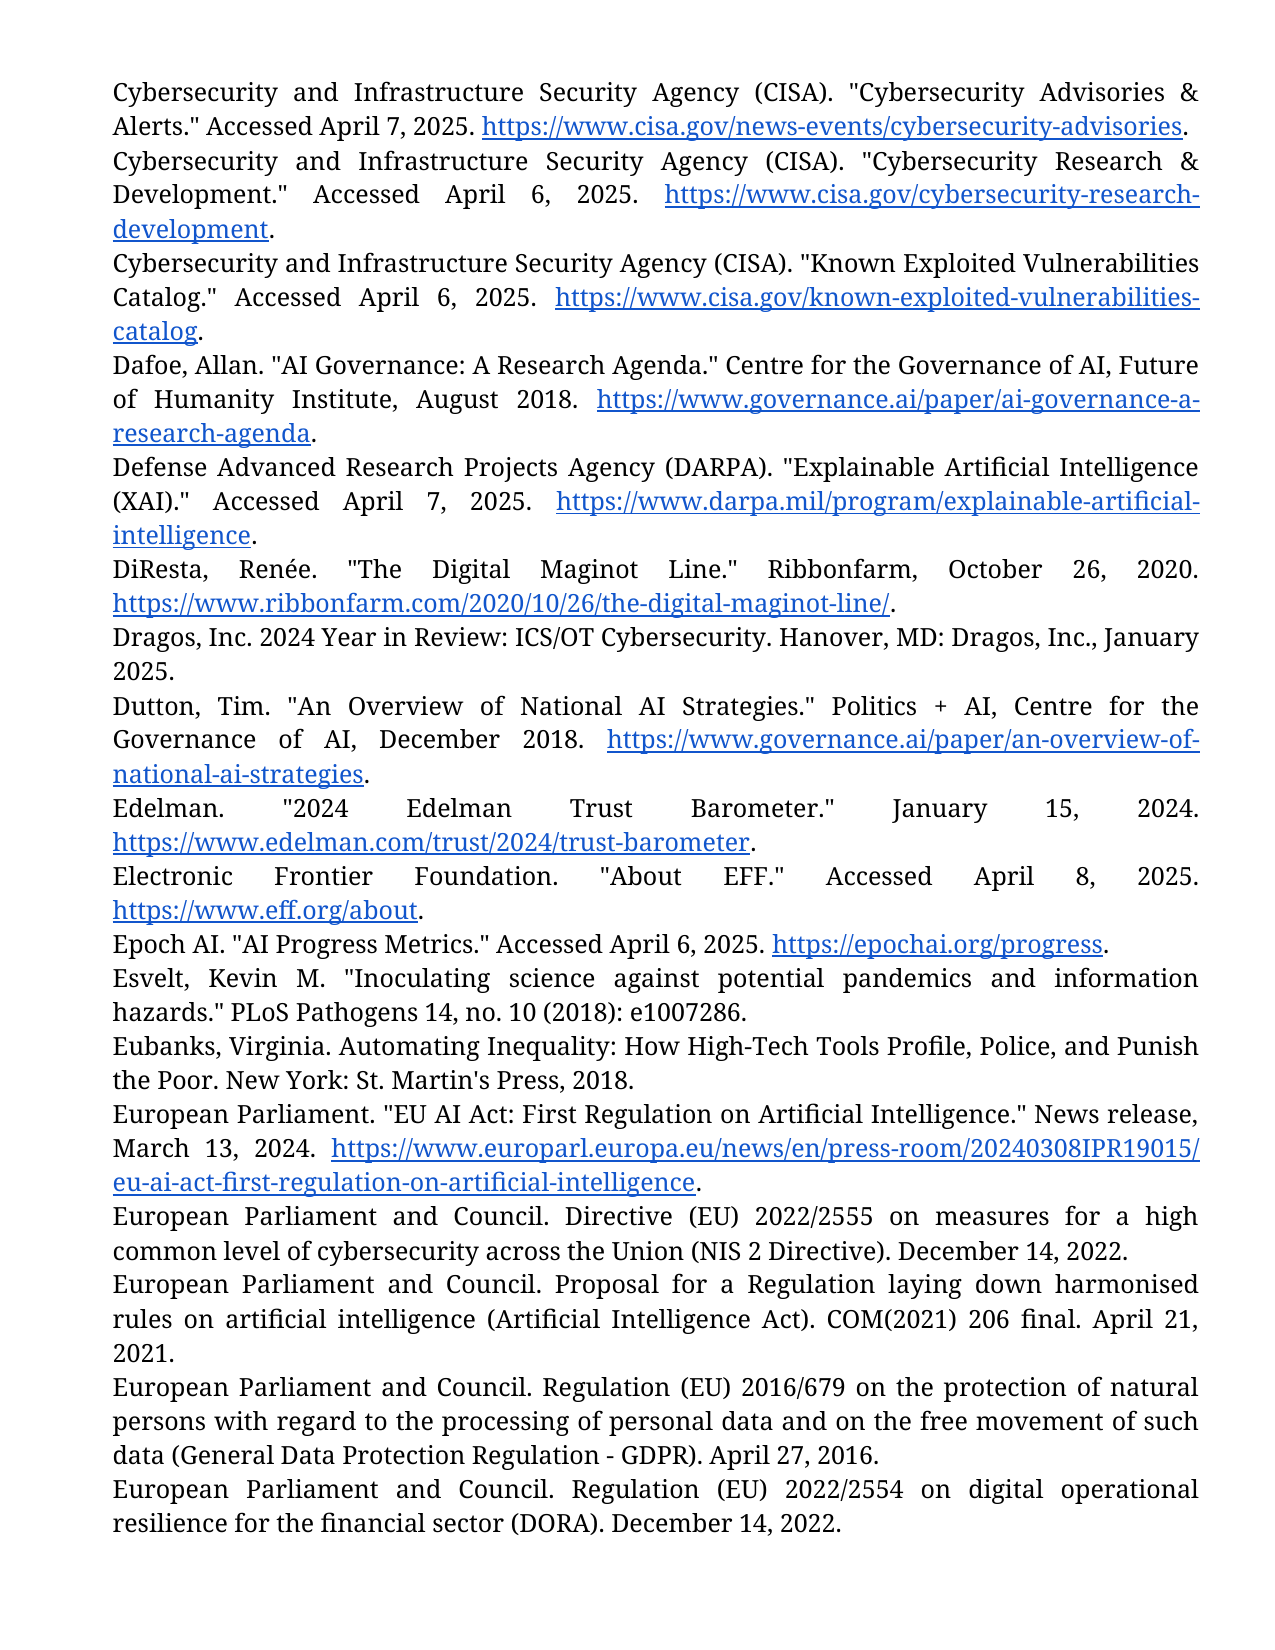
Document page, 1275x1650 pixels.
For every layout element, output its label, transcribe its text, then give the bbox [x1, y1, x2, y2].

subtitle European Parliament and Council. Regulation (EU) 2016/679 on the protection of natural persons with regard to the processing of personal data and on the free movement of such data (General Data Protection Regulation - GDPR). April 27, 2016. [112, 1369, 1200, 1472]
subtitle Epoch AI. "AI Progress Metrics." Accessed April 6, 2025. https://epochai.org/progress. [112, 927, 1200, 961]
subtitle European Parliament and Council. Proposal for a Regulation laying down harmonised rules on artificial intelligence (Artificial Intelligence Act). COM(2021) 206 final. April 21, 2021. [112, 1267, 1200, 1369]
subtitle Edelman. "2024 Edelman Trust Barometer." January 15, 2024. https://www.edelman.com/trust/2024/trust-barometer. [112, 790, 1200, 858]
subtitle Esvelt, Kevin M. "Inoculating science against potential pandemics and information hazards." PLoS Pathogens 14, no. 10 (2018): e1007286. [112, 961, 1200, 1029]
subtitle Dragos, Inc. 2024 Year in Review: ICS/OT Cybersecurity. Hanover, MD: Dragos, Inc., January 2025. [112, 620, 1200, 688]
subtitle Dafoe, Allan. "AI Governance: A Research Agenda." Centre for the Governance of AI, Future of Humanity Institute, August 2018. https://www.governance.ai/paper/ai-governance-a-research-agenda. [112, 347, 1200, 450]
subtitle Defense Advanced Research Projects Agency (DARPA). "Explainable Artificial Intelligence (XAI)." Accessed April 7, 2025. https://www.darpa.mil/program/explainable-artificial-intelligence. [112, 450, 1200, 552]
subtitle European Parliament. "EU AI Act: First Regulation on Artificial Intelligence." News release, March 13, 2024. https://www.europarl.europa.eu/news/en/press-room/20240308IPR19015/eu-ai-act-first-regulation-on-artificial-intelligence. [112, 1097, 1200, 1199]
subtitle DiResta, Renée. "The Digital Maginot Line." Ribbonfarm, October 26, 2020. https://www.ribbonfarm.com/2020/10/26/the-digital-maginot-line/. [112, 552, 1200, 620]
subtitle Dutton, Tim. "An Overview of National AI Strategies." Politics + AI, Centre for the Governance of AI, December 2018. https://www.governance.ai/paper/an-overview-of-national-ai-strategies. [112, 688, 1200, 790]
subtitle Electronic Frontier Foundation. "About EFF." Accessed April 8, 2025. https://www.eff.org/about. [112, 858, 1200, 927]
subtitle Cybersecurity and Infrastructure Security Agency (CISA). "Known Exploited Vulnerabilities Catalog." Accessed April 6, 2025. https://www.cisa.gov/known-exploited-vulnerabilities-catalog. [112, 245, 1200, 347]
subtitle Cybersecurity and Infrastructure Security Agency (CISA). "Cybersecurity Research & Development." Accessed April 6, 2025. https://www.cisa.gov/cybersecurity-research-development. [112, 143, 1200, 245]
subtitle Eubanks, Virginia. Automating Inequality: How High-Tech Tools Profile, Police, and Punish the Poor. New York: St. Martin's Press, 2018. [112, 1029, 1200, 1097]
subtitle European Parliament and Council. Directive (EU) 2022/2555 on measures for a high common level of cybersecurity across the Union (NIS 2 Directive). December 14, 2022. [112, 1199, 1200, 1267]
subtitle Cybersecurity and Infrastructure Security Agency (CISA). "Cybersecurity Advisories & Alerts." Accessed April 7, 2025. https://www.cisa.gov/news-events/cybersecurity-advisories. [112, 75, 1200, 143]
subtitle European Parliament and Council. Regulation (EU) 2022/2554 on digital operational resilience for the financial sector (DORA). December 14, 2022. [112, 1472, 1200, 1540]
